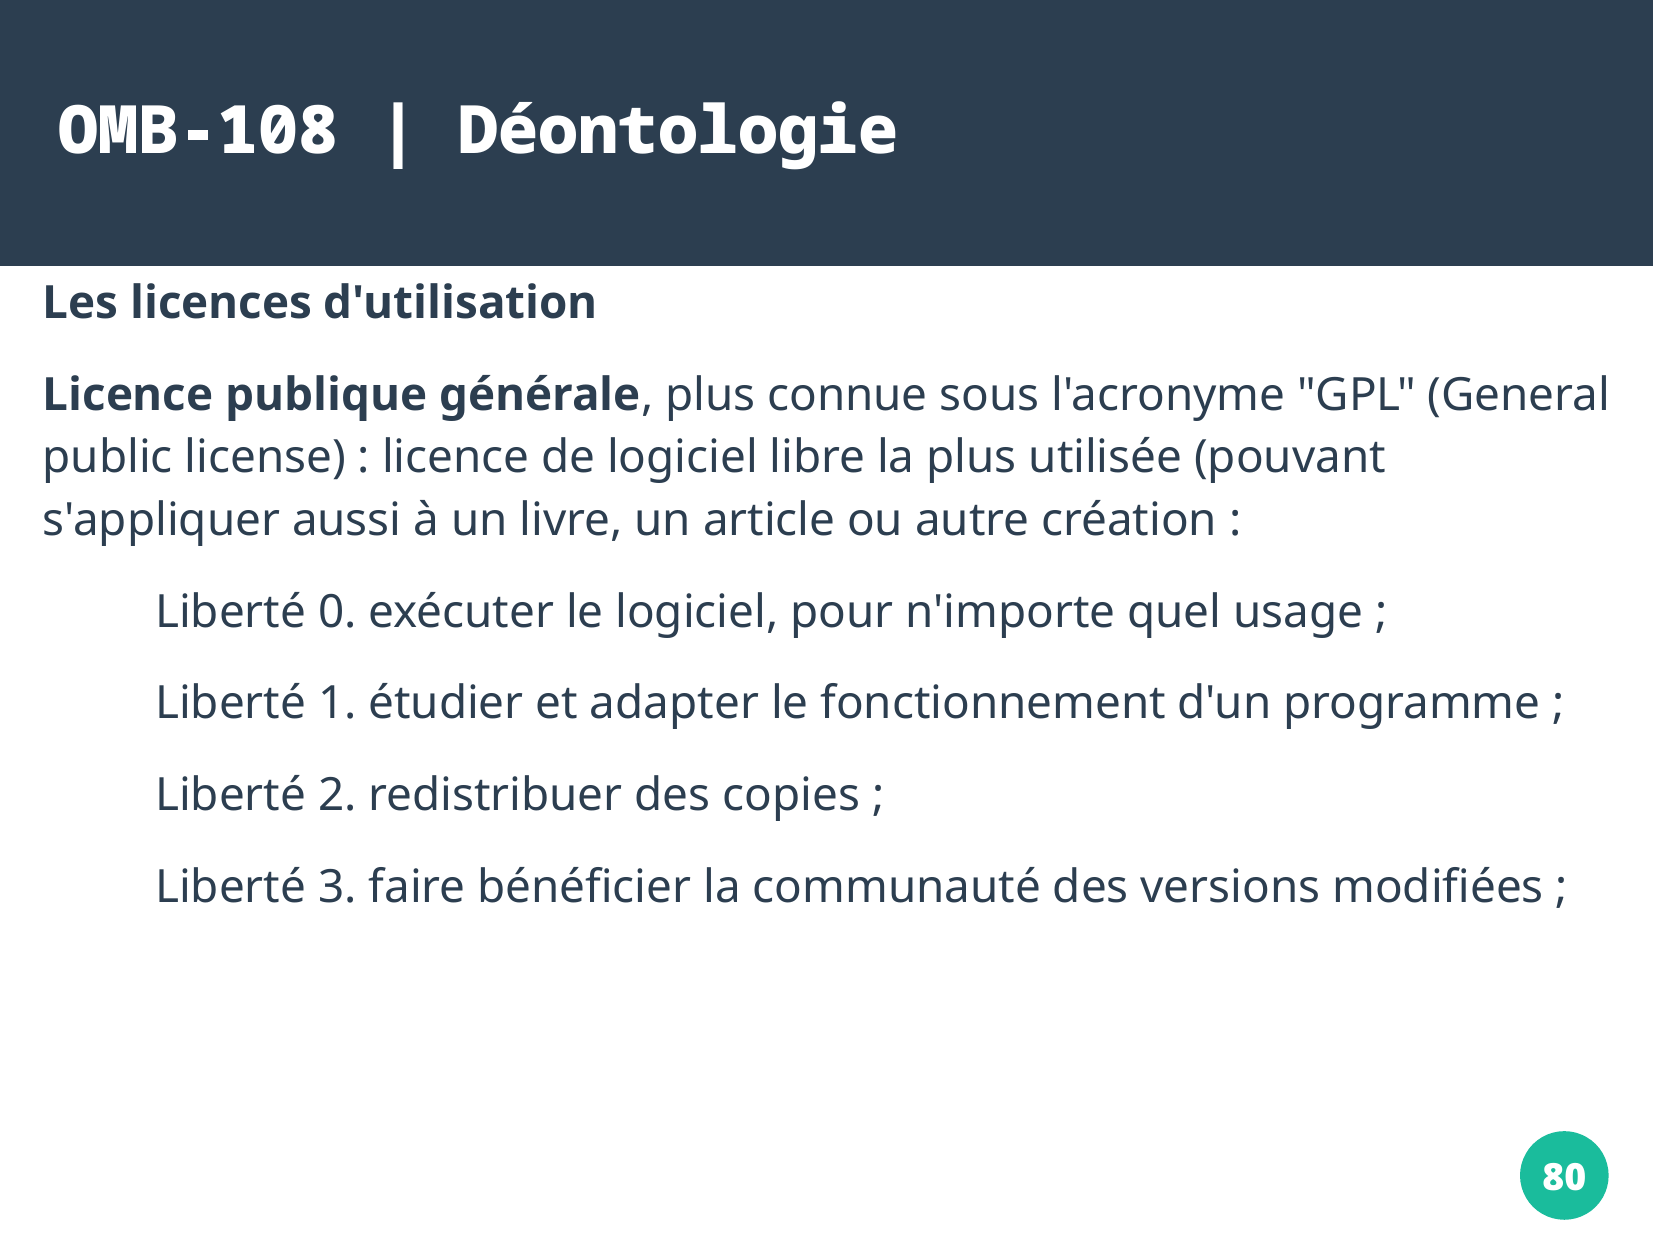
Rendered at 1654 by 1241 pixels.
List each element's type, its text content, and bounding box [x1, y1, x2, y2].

list Les licences d'utilisation Licence publique générale, plus connue sous l'acronyme "GPL" (General public license) : licence de logiciel libre la plus utilisée (pouvant s'appliquer aussi à un livre, un article ou autre création : Liberté 0. exécuter le logiciel, pour n'importe quel usage ; Liberté 1. étudier et adapter le fonctionnement d'un programme ; Liberté 2. redistribuer des copies ; Liberté 3. faire bénéficier la communauté des versions modifiées ; [42, 269, 1622, 1216]
title OMB-108 | Déontologie [58, 49, 1594, 207]
